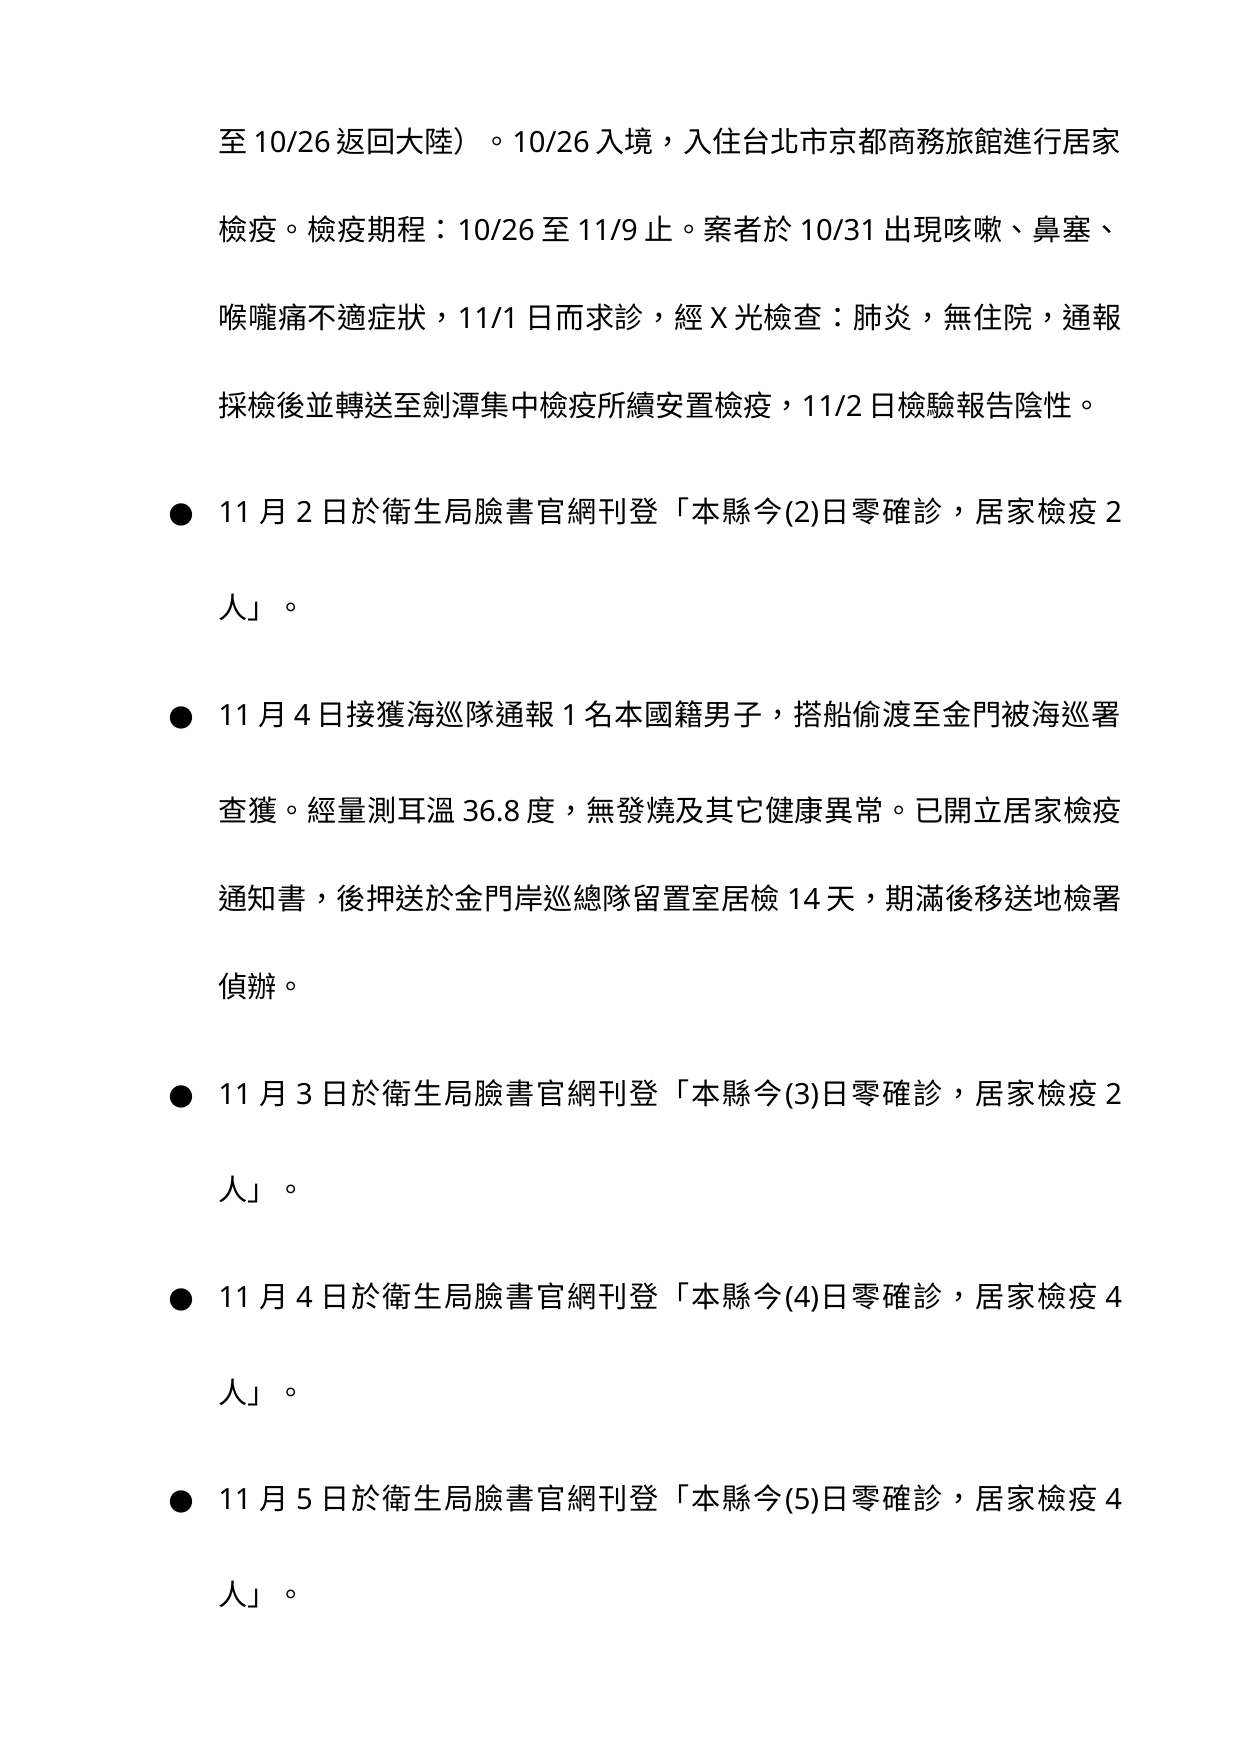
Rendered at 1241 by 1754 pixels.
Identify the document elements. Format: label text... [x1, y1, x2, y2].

list 11月4日接獲海巡隊通報1名本國籍男子，搭船偷渡至金門被海巡署查獲。經量測耳溫36.8度，無發燒及其它健康異常。已開立居家檢疫通知書，後押送於金門岸巡總隊留置室居檢14天，期滿後移送地檢署偵辦。 [168, 682, 1122, 1006]
list 11月4日於衛生局臉書官網刊登「本縣今(4)日零確診，居家檢疫4人」。 [168, 1264, 1122, 1412]
list 至10/26返回大陸）。10/26入境，入住台北市京都商務旅館進行居家檢疫。檢疫期程：10/26至11/9止。案者於10/31出現咳嗽、鼻塞、喉嚨痛不適症狀，11/1日而求診，經X光檢查：肺炎，無住院，通報採檢後並轉送至劍潭集中檢疫所續安置檢疫，11/2日檢驗報告陰性。 [168, 118, 1122, 424]
list 11月2日於衛生局臉書官網刊登「本縣今(2)日零確診，居家檢疫2人」。 [168, 480, 1122, 627]
list 11月3日於衛生局臉書官網刊登「本縣今(3)日零確診，居家檢疫2人」。 [168, 1061, 1122, 1209]
list 11月5日於衛生局臉書官網刊登「本縣今(5)日零確診，居家檢疫4人」。 [168, 1467, 1122, 1614]
